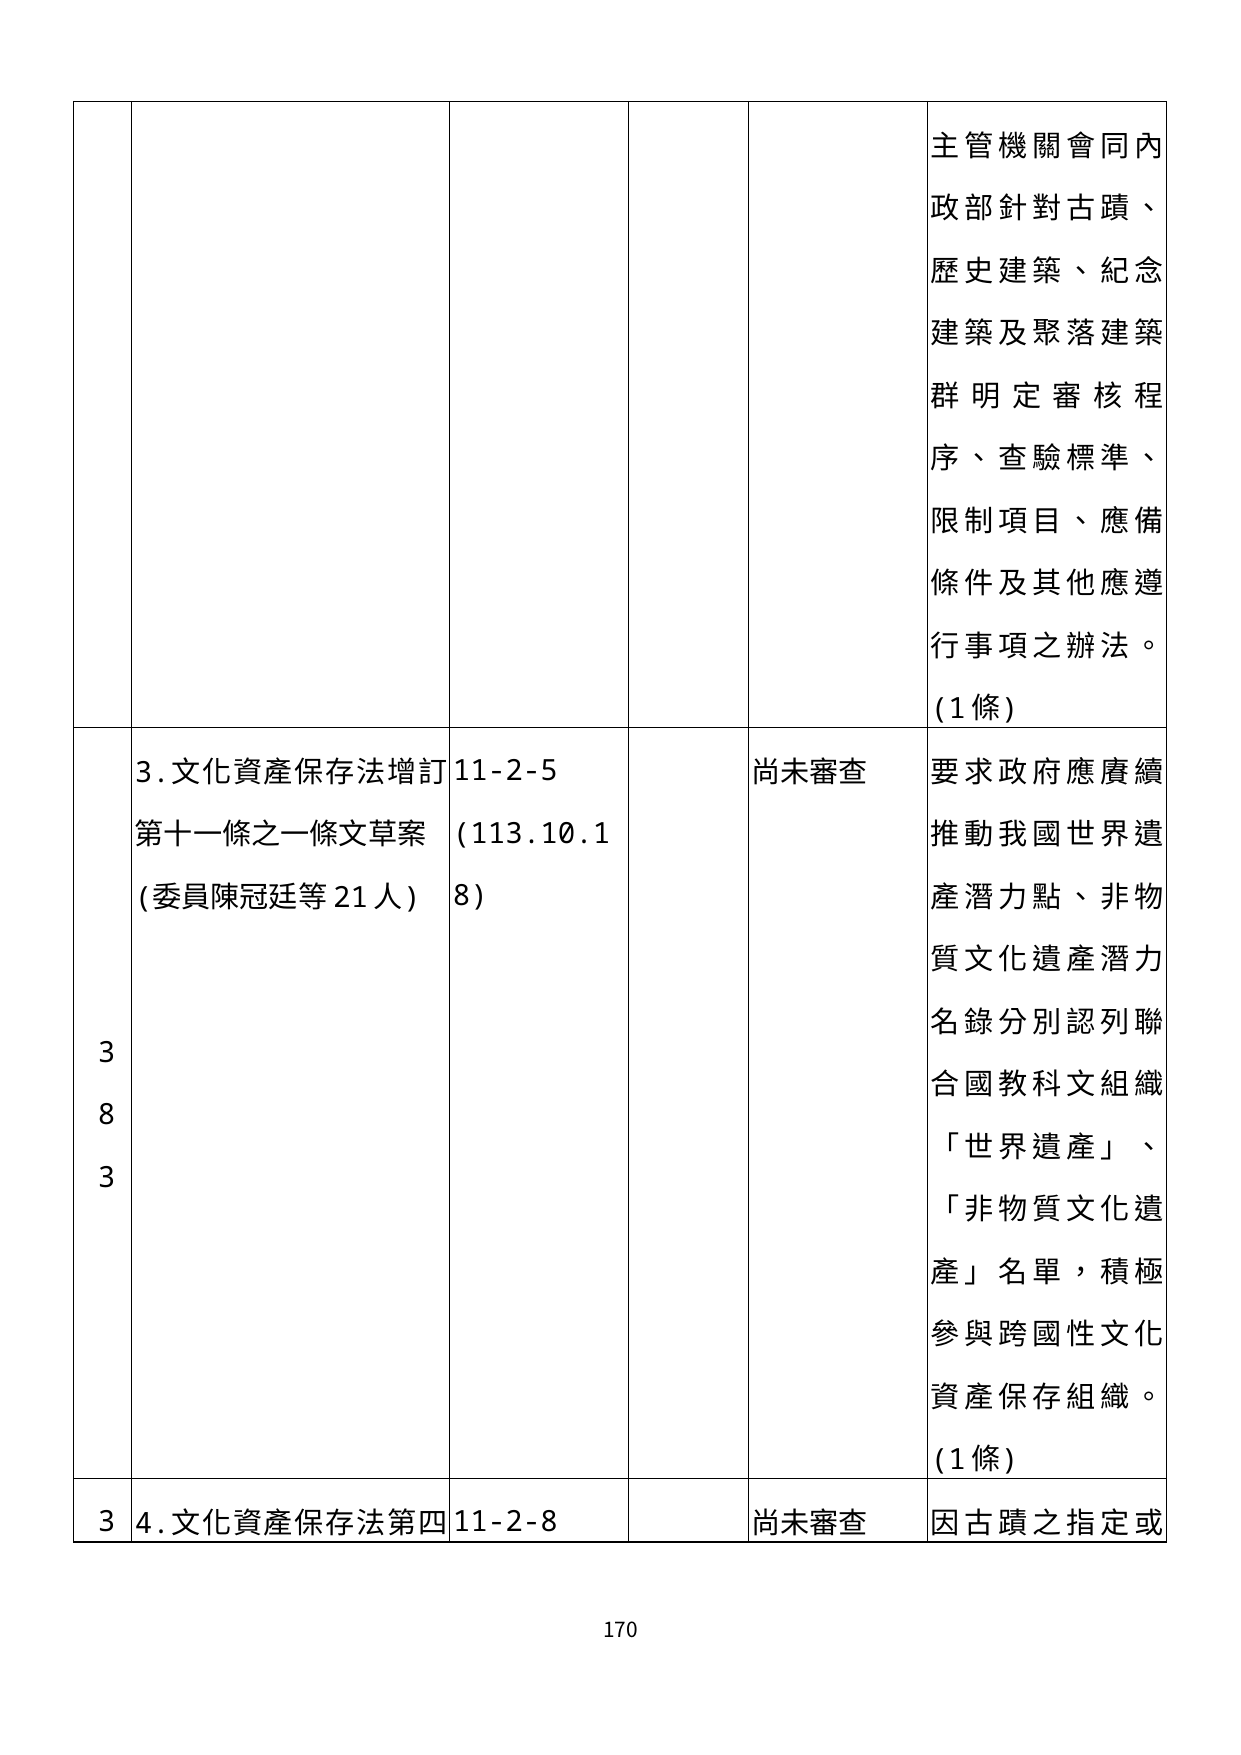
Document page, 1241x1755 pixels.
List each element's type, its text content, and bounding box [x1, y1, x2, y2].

table_cell 11-2-5 (113.10.18) [450, 728, 628, 1478]
table_cell 尚未審查 [749, 1479, 927, 1541]
table_cell [74, 1479, 131, 1541]
table_cell [450, 102, 628, 727]
table_cell 要求政府應賡續推動我國世界遺產潛力點、非物質文化遺產潛力名錄分別認列聯合國教科文組織「世界遺產」、「非物質文化遺產」名單，積極參與跨國性文化資產保存組織。(1條) [928, 728, 1166, 1478]
table_cell [629, 728, 748, 1478]
table_cell 4.文化資產保存法第四 [132, 1479, 449, 1541]
table_cell [749, 102, 927, 727]
table_cell 3.文化資產保存法增訂第十一條之一條文草案 (委員陳冠廷等21人) [132, 728, 449, 1478]
table_cell [629, 102, 748, 727]
table_cell [132, 102, 449, 727]
table_cell 主管機關會同內政部針對古蹟、歷史建築、紀念建築及聚落建築群明定審核程序、查驗標準、限制項目、應備條件及其他應遵行事項之辦法。(1條) [928, 102, 1166, 727]
table_cell [629, 1479, 748, 1541]
table_cell [74, 102, 131, 727]
table_cell 因古蹟之指定或 [928, 1479, 1166, 1541]
table_cell [74, 728, 131, 1478]
table_cell 尚未審查 [749, 728, 927, 1478]
table_cell 11-2-8 [450, 1479, 628, 1541]
